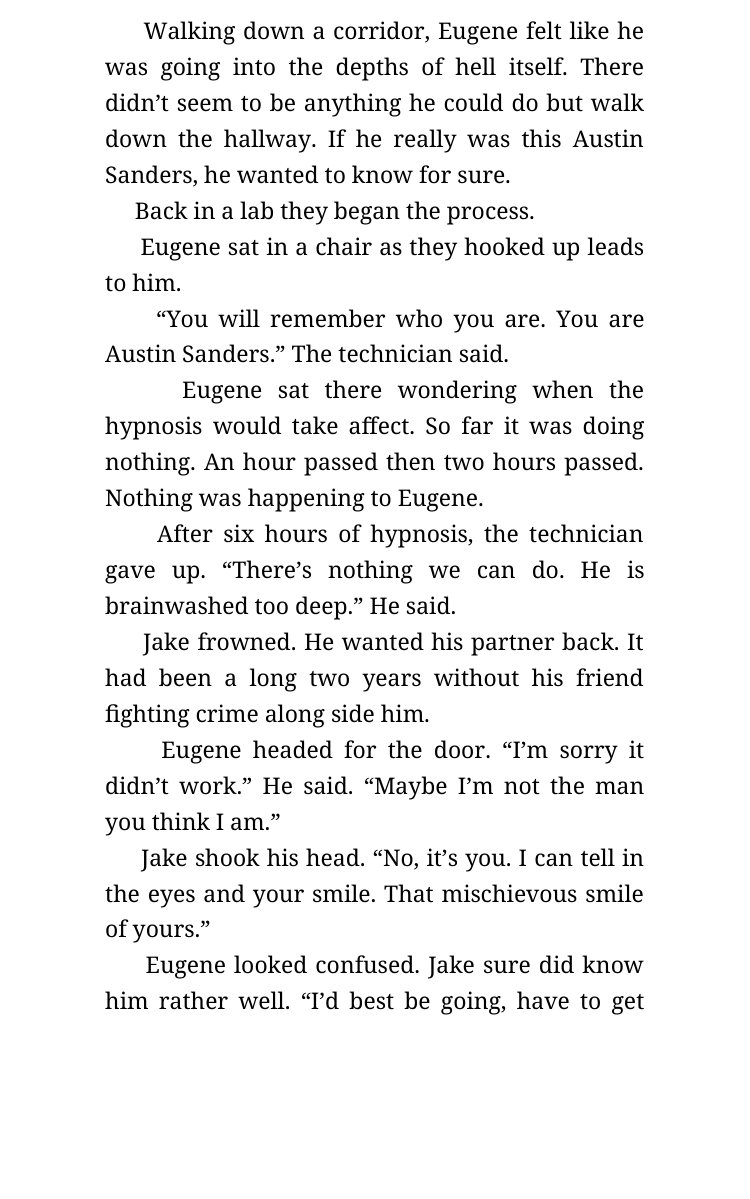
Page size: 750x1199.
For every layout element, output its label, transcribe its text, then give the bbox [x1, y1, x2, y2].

text Jake shook his head. “No, it’s you. I can tell in the eyes and your smile. That mischievous smile of yours.” [105, 842, 645, 945]
text Eugene looked confused. Jake sure did know him rather well. “I’d best be going, have to get [105, 949, 645, 1017]
text Jake frowned. He wanted his partner back. It had been a long two years without his friend fighting crime along side him. [105, 626, 645, 729]
text Eugene headed for the door. “I’m sorry it didn’t work.” He said. “Maybe I’m not the man you think I am.” [105, 734, 645, 837]
text Eugene sat there wondering when the hypnosis would take affect. So far it was doing nothing. An hour passed then two hours passed. Nothing was happening to Eugene. [105, 374, 645, 513]
text Walking down a corridor, Eugene felt like he was going into the depths of hell itself. There didn’t seem to be anything he could do but walk down the hallway. If he really was this Austin Sanders, he wanted to know for sure. [105, 15, 645, 190]
text After six hours of hypnosis, the technician gave up. “There’s nothing we can do. He is brainwashed too deep.” He said. [105, 518, 645, 621]
text “You will remember who you are. You are Austin Sanders.” The technician said. [105, 302, 645, 370]
text Eugene sat in a chair as they hooked up leads to him. [105, 231, 645, 298]
text Back in a lab they began the process. [105, 195, 645, 226]
